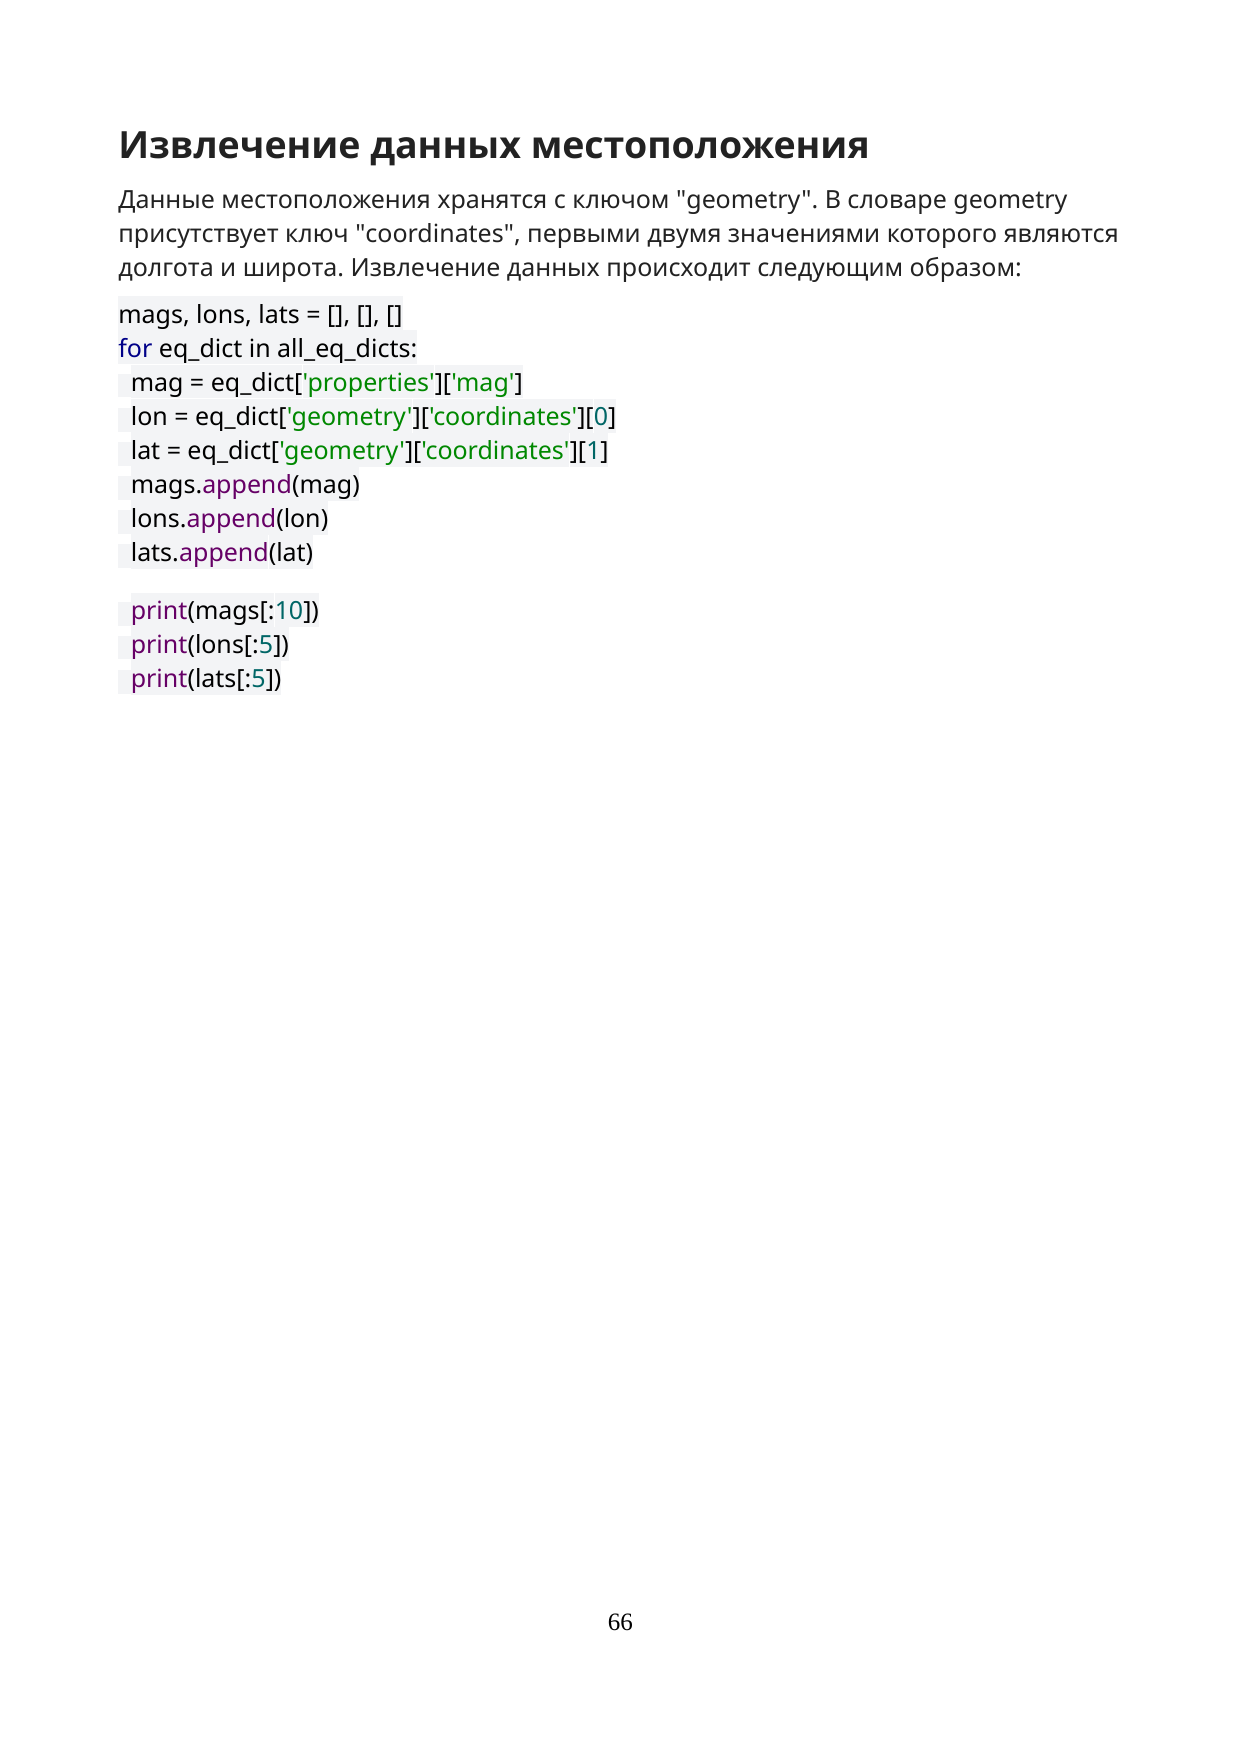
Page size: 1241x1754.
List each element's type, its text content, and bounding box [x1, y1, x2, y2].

text Данные местоположения хранятся с ключом "geometry". В словаре geometry присутствует ключ "coordinates", первыми двумя значениями которого являются долгота и широта. Извлечение данных происходит следующим образом: [118, 182, 1122, 284]
text mags.append(mag) [118, 467, 1122, 501]
text print(mags[:10]) [118, 592, 1122, 627]
text lat = eq_dict['geometry']['coordinates'][1] [118, 433, 1122, 467]
text mag = eq_dict['properties']['mag'] [118, 364, 1122, 398]
text lats.append(lat) [118, 535, 1122, 569]
subtitle Извлечение данных местоположения [118, 118, 1122, 169]
text print(lons[:5]) [118, 627, 1122, 661]
text lon = eq_dict['geometry']['coordinates'][0] [118, 398, 1122, 433]
text print(lats[:5]) [118, 661, 1122, 695]
text for eq_dict in all_eq_dicts: [118, 330, 1122, 364]
text mags, lons, lats = [], [], [] [118, 296, 1122, 330]
text lons.append(lon) [118, 501, 1122, 535]
